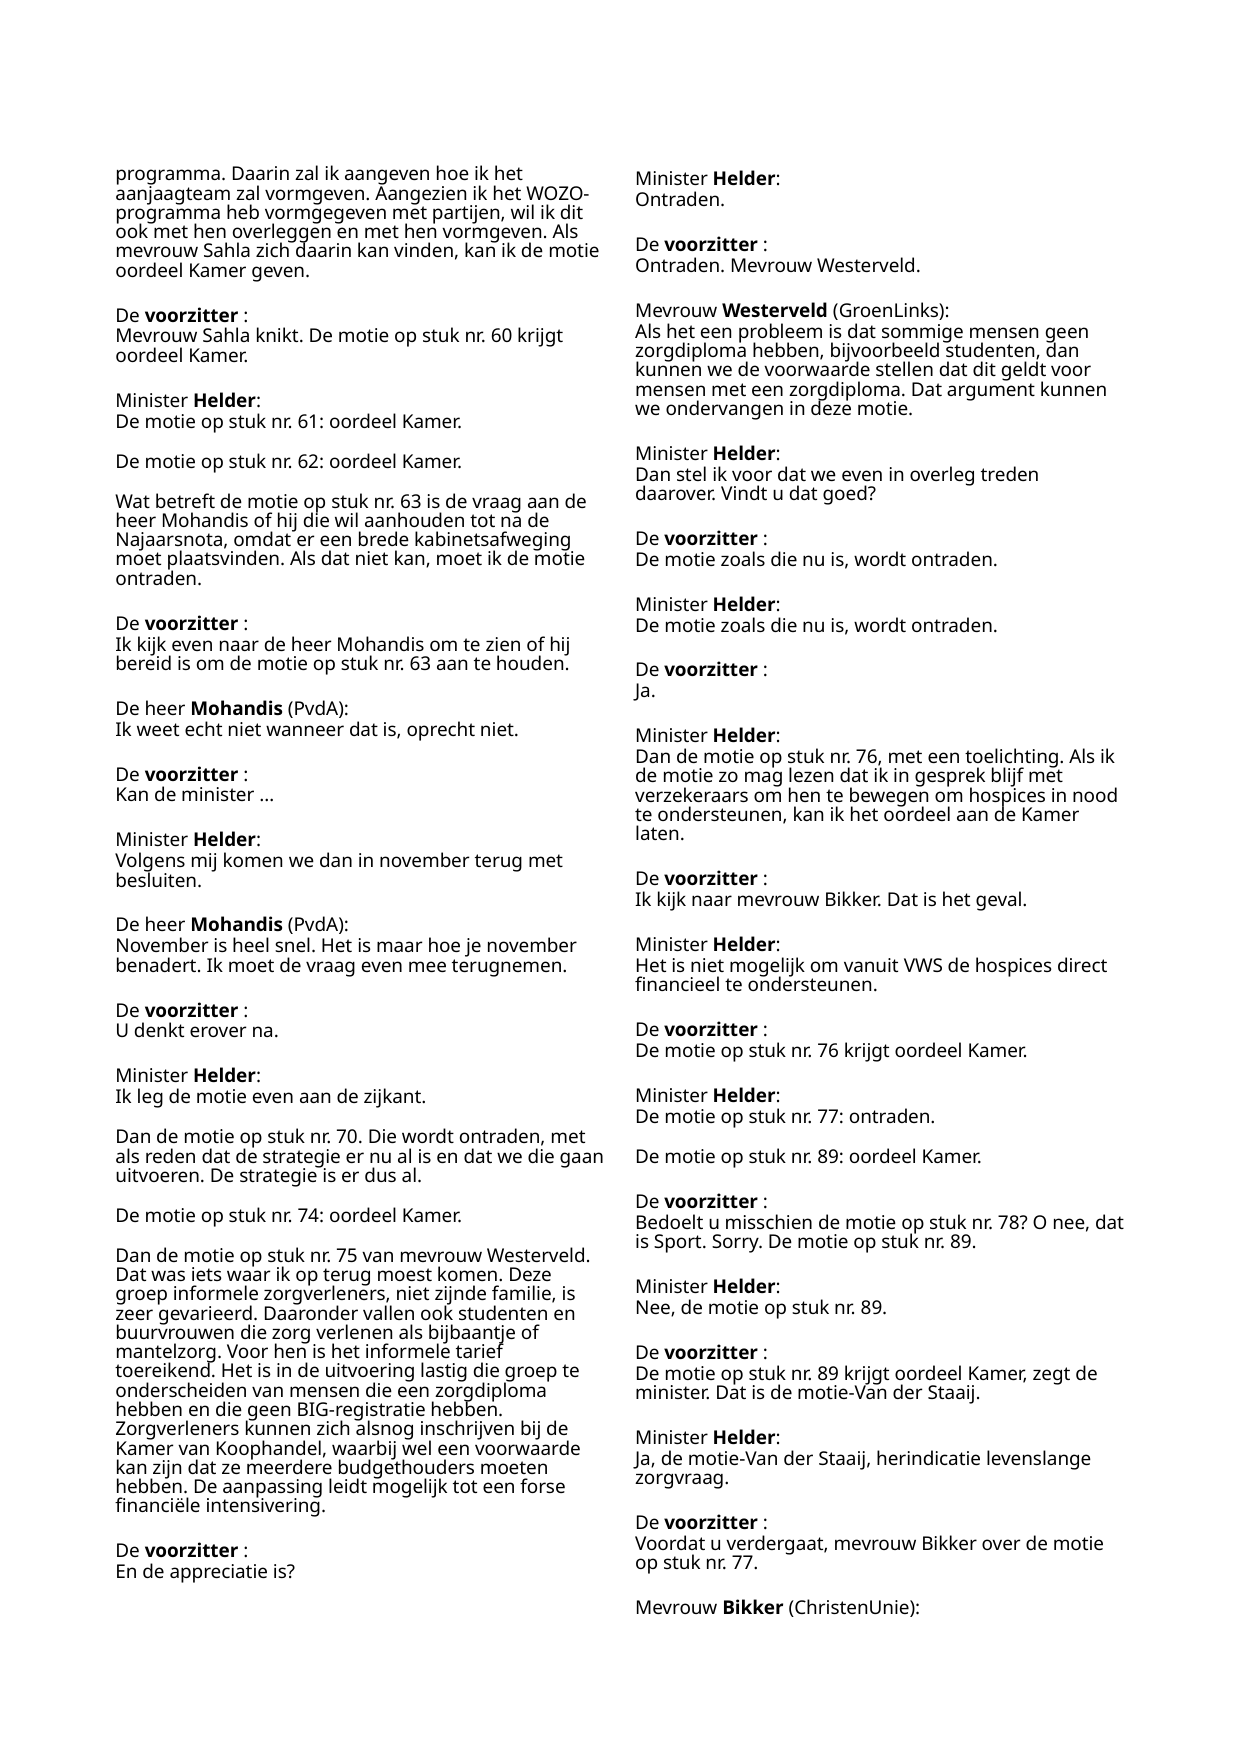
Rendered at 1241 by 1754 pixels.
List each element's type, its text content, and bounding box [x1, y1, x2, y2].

text Nee, de motie op stuk nr. 89. [635, 1299, 1125, 1318]
text De voorzitter : [115, 997, 605, 1022]
text programma. Daarin zal ik aangeven hoe ik het aanjaagteam zal vormgeven. Aangezien ik het WOZO-programma heb vormgegeven met partijen, wil ik dit ook met hen overleggen en met hen vormgeven. Als mevrouw Sahla zich daarin kan vinden, kan ik de motie oordeel Kamer geven. [115, 165, 605, 281]
text Minister Helder: [635, 931, 1125, 957]
text Het is niet mogelijk om vanuit VWS de hospices direct financieel te ondersteunen. [635, 957, 1125, 996]
text Minister Helder: [635, 1273, 1125, 1299]
text De heer Mohandis (PvdA): [115, 912, 605, 937]
text De motie op stuk nr. 76 krijgt oordeel Kamer. [635, 1042, 1125, 1061]
text De motie op stuk nr. 89 krijgt oordeel Kamer, zegt de minister. Dat is de motie-Van der Staaij. [635, 1365, 1125, 1403]
text De motie op stuk nr. 61: oordeel Kamer. [115, 413, 605, 432]
text Mevrouw Bikker (ChristenUnie): [635, 1594, 1125, 1620]
text Ik weet echt niet wanneer dat is, oprecht niet. [115, 721, 605, 740]
text Ik kijk even naar de heer Mohandis om te zien of hij bereid is om de motie op stuk nr. 63 aan te houden. [115, 636, 605, 674]
text Minister Helder: [115, 1063, 605, 1088]
text Minister Helder: [635, 722, 1125, 748]
text Minister Helder: [635, 440, 1125, 466]
text Voordat u verdergaat, mevrouw Bikker over de motie op stuk nr. 77. [635, 1535, 1125, 1573]
text Minister Helder: [635, 1082, 1125, 1108]
text De motie zoals die nu is, wordt ontraden. [635, 617, 1125, 636]
text De voorzitter : [115, 610, 605, 636]
text Minister Helder: [635, 165, 1125, 191]
text Dan de motie op stuk nr. 76, met een toelichting. Als ik de motie zo mag lezen dat ik in gesprek blijf met verzekeraars om hen te bewegen om hospices in nood te ondersteunen, kan ik het oordeel aan de Kamer laten. [635, 748, 1125, 844]
text De voorzitter : [635, 1339, 1125, 1365]
text De voorzitter : [635, 657, 1125, 682]
text De voorzitter : [635, 231, 1125, 257]
text Kan de minister … [115, 786, 605, 806]
text Volgens mij komen we dan in november terug met besluiten. [115, 852, 605, 891]
text November is heel snel. Het is maar hoe je november benadert. Ik moet de vraag even mee terugnemen. [115, 937, 605, 976]
text Ik leg de motie even aan de zijkant. [115, 1088, 605, 1108]
text Wat betreft de motie op stuk nr. 63 is de vraag aan de heer Mohandis of hij die wil aanhouden tot na de Najaarsnota, omdat er een brede kabinetsafweging moet plaatsvinden. Als dat niet kan, moet ik de motie ontraden. [115, 493, 605, 589]
text Als het een probleem is dat sommige mensen geen zorgdiploma hebben, bijvoorbeeld studenten, dan kunnen we de voorwaarde stellen dat dit geldt voor mensen met een zorgdiploma. Dat argument kunnen we ondervangen in deze motie. [635, 323, 1125, 419]
text De motie zoals die nu is, wordt ontraden. [635, 551, 1125, 570]
text Ja. [635, 682, 1125, 702]
text De voorzitter : [115, 1537, 605, 1563]
text Ja, de motie-Van der Staaij, herindicatie levenslange zorgvraag. [635, 1450, 1125, 1488]
text De motie op stuk nr. 89: oordeel Kamer. [635, 1148, 1125, 1167]
text Ontraden. [635, 191, 1125, 210]
text Dan stel ik voor dat we even in overleg treden daarover. Vindt u dat goed? [635, 466, 1125, 504]
text De voorzitter : [635, 1188, 1125, 1214]
text De motie op stuk nr. 74: oordeel Kamer. [115, 1207, 605, 1226]
text Dan de motie op stuk nr. 70. Die wordt ontraden, met als reden dat de strategie er nu al is en dat we die gaan uitvoeren. De strategie is er dus al. [115, 1128, 605, 1186]
text De voorzitter : [635, 525, 1125, 551]
text Minister Helder: [115, 827, 605, 852]
text Minister Helder: [635, 1424, 1125, 1450]
text De voorzitter : [635, 1509, 1125, 1535]
text Minister Helder: [115, 387, 605, 413]
text Ontraden. Mevrouw Westerveld. [635, 257, 1125, 276]
text De motie op stuk nr. 62: oordeel Kamer. [115, 453, 605, 472]
text De voorzitter : [115, 761, 605, 786]
text Minister Helder: [635, 591, 1125, 617]
text De motie op stuk nr. 77: ontraden. [635, 1108, 1125, 1127]
text Ik kijk naar mevrouw Bikker. Dat is het geval. [635, 891, 1125, 910]
text U denkt erover na. [115, 1022, 605, 1042]
text De heer Mohandis (PvdA): [115, 695, 605, 721]
text Mevrouw Westerveld (GroenLinks): [635, 297, 1125, 323]
text De voorzitter : [115, 302, 605, 327]
text Dan de motie op stuk nr. 75 van mevrouw Westerveld. Dat was iets waar ik op terug moest komen. Deze groep informele zorgverleners, niet zijnde familie, is zeer gevarieerd. Daaronder vallen ook studenten en buurvrouwen die zorg verlenen als bijbaantje of mantelzorg. Voor hen is het informele tarief toereikend. Het is in de uitvoering lastig die groep te onderscheiden van mensen die een zorgdiploma hebben en die geen BIG-registratie hebben. Zorgverleners kunnen zich alsnog inschrijven bij de Kamer van Koophandel, waarbij wel een voorwaarde kan zijn dat ze meerdere budgethouders moeten hebben. De aanpassing leidt mogelijk tot een forse financiële intensivering. [115, 1247, 605, 1517]
text En de appreciatie is? [115, 1563, 605, 1582]
text Bedoelt u misschien de motie op stuk nr. 78? O nee, dat is Sport. Sorry. De motie op stuk nr. 89. [635, 1214, 1125, 1252]
text De voorzitter : [635, 1016, 1125, 1042]
text De voorzitter : [635, 865, 1125, 891]
text Mevrouw Sahla knikt. De motie op stuk nr. 60 krijgt oordeel Kamer. [115, 327, 605, 366]
